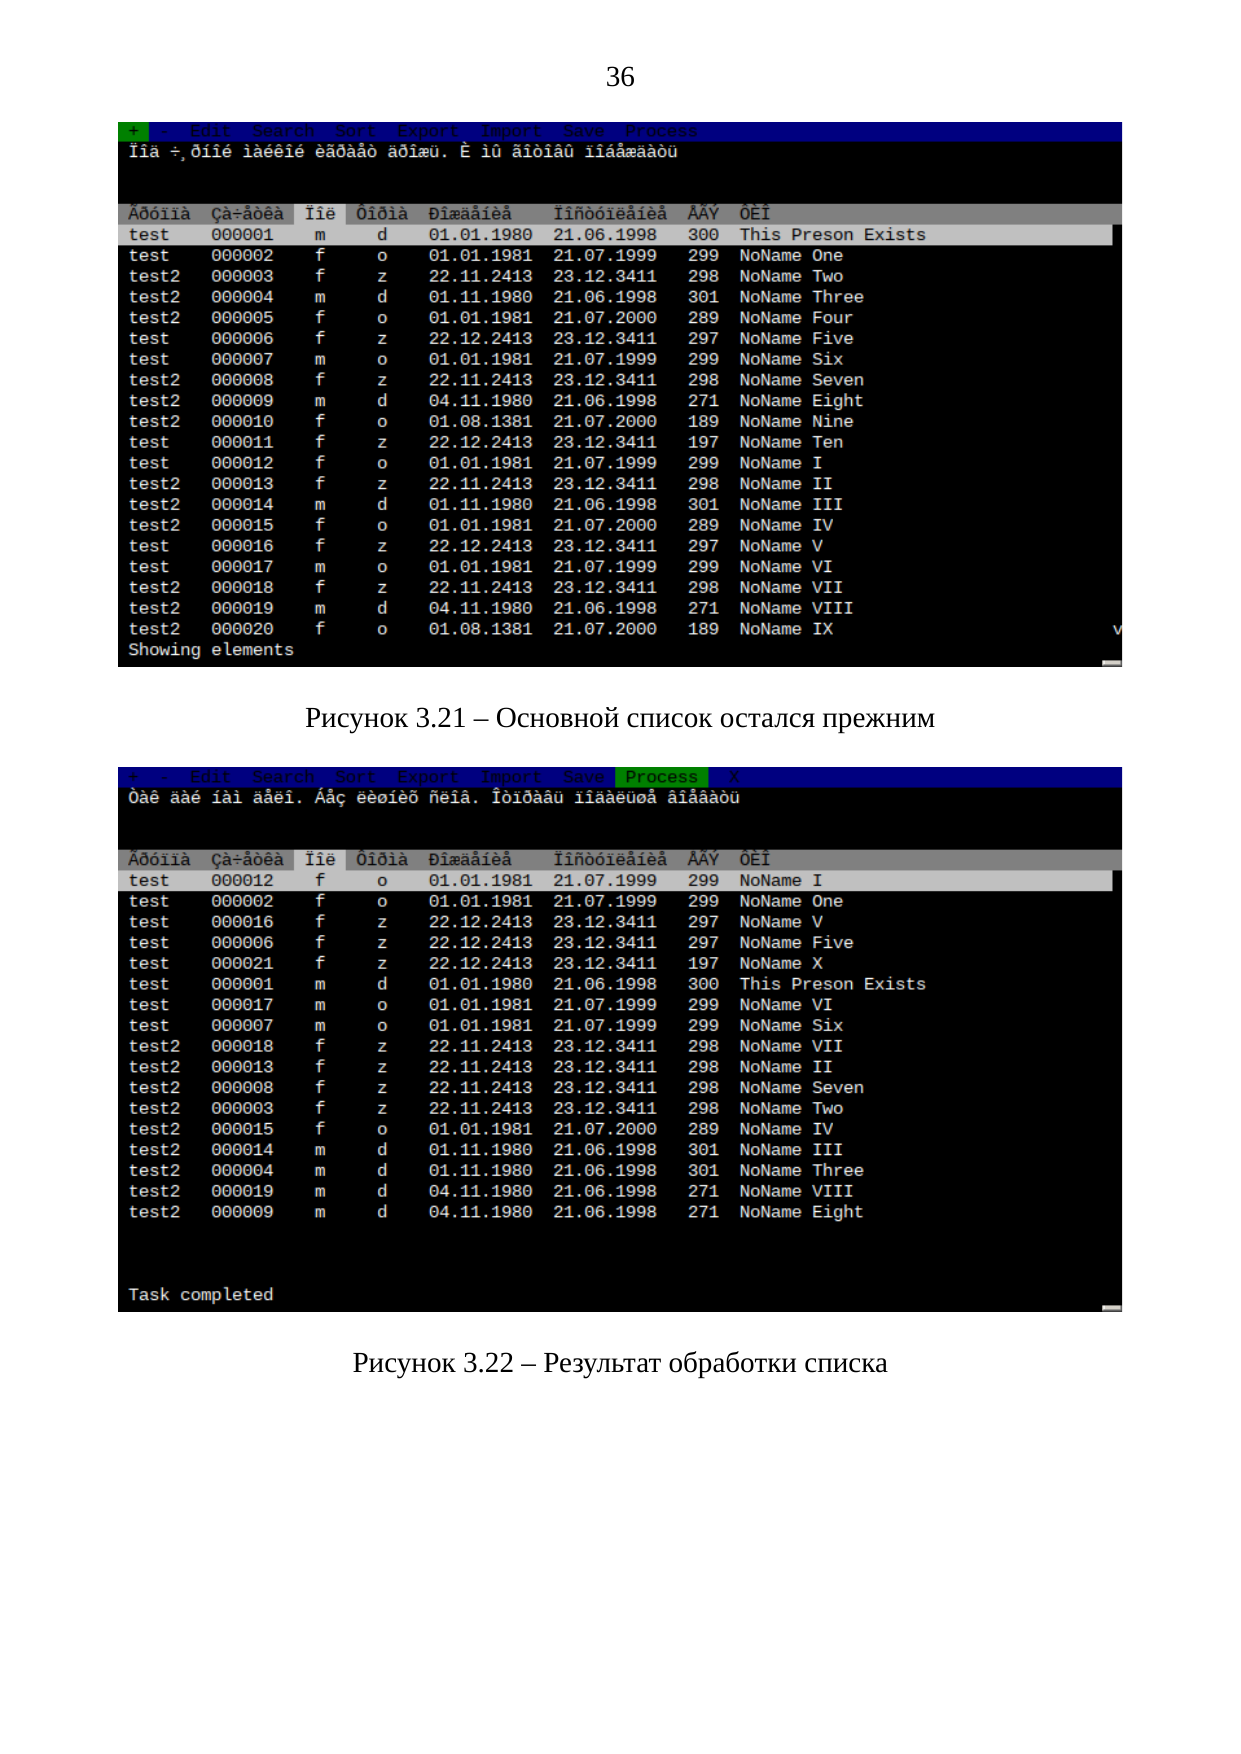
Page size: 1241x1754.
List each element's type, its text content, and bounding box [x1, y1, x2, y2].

text Рисунок 3.21 – Основной список остался прежним [118, 700, 1122, 734]
picture [118, 767, 1123, 1312]
picture [118, 122, 1123, 667]
text Рисунок 3.22 – Результат обработки списка [118, 1345, 1122, 1379]
